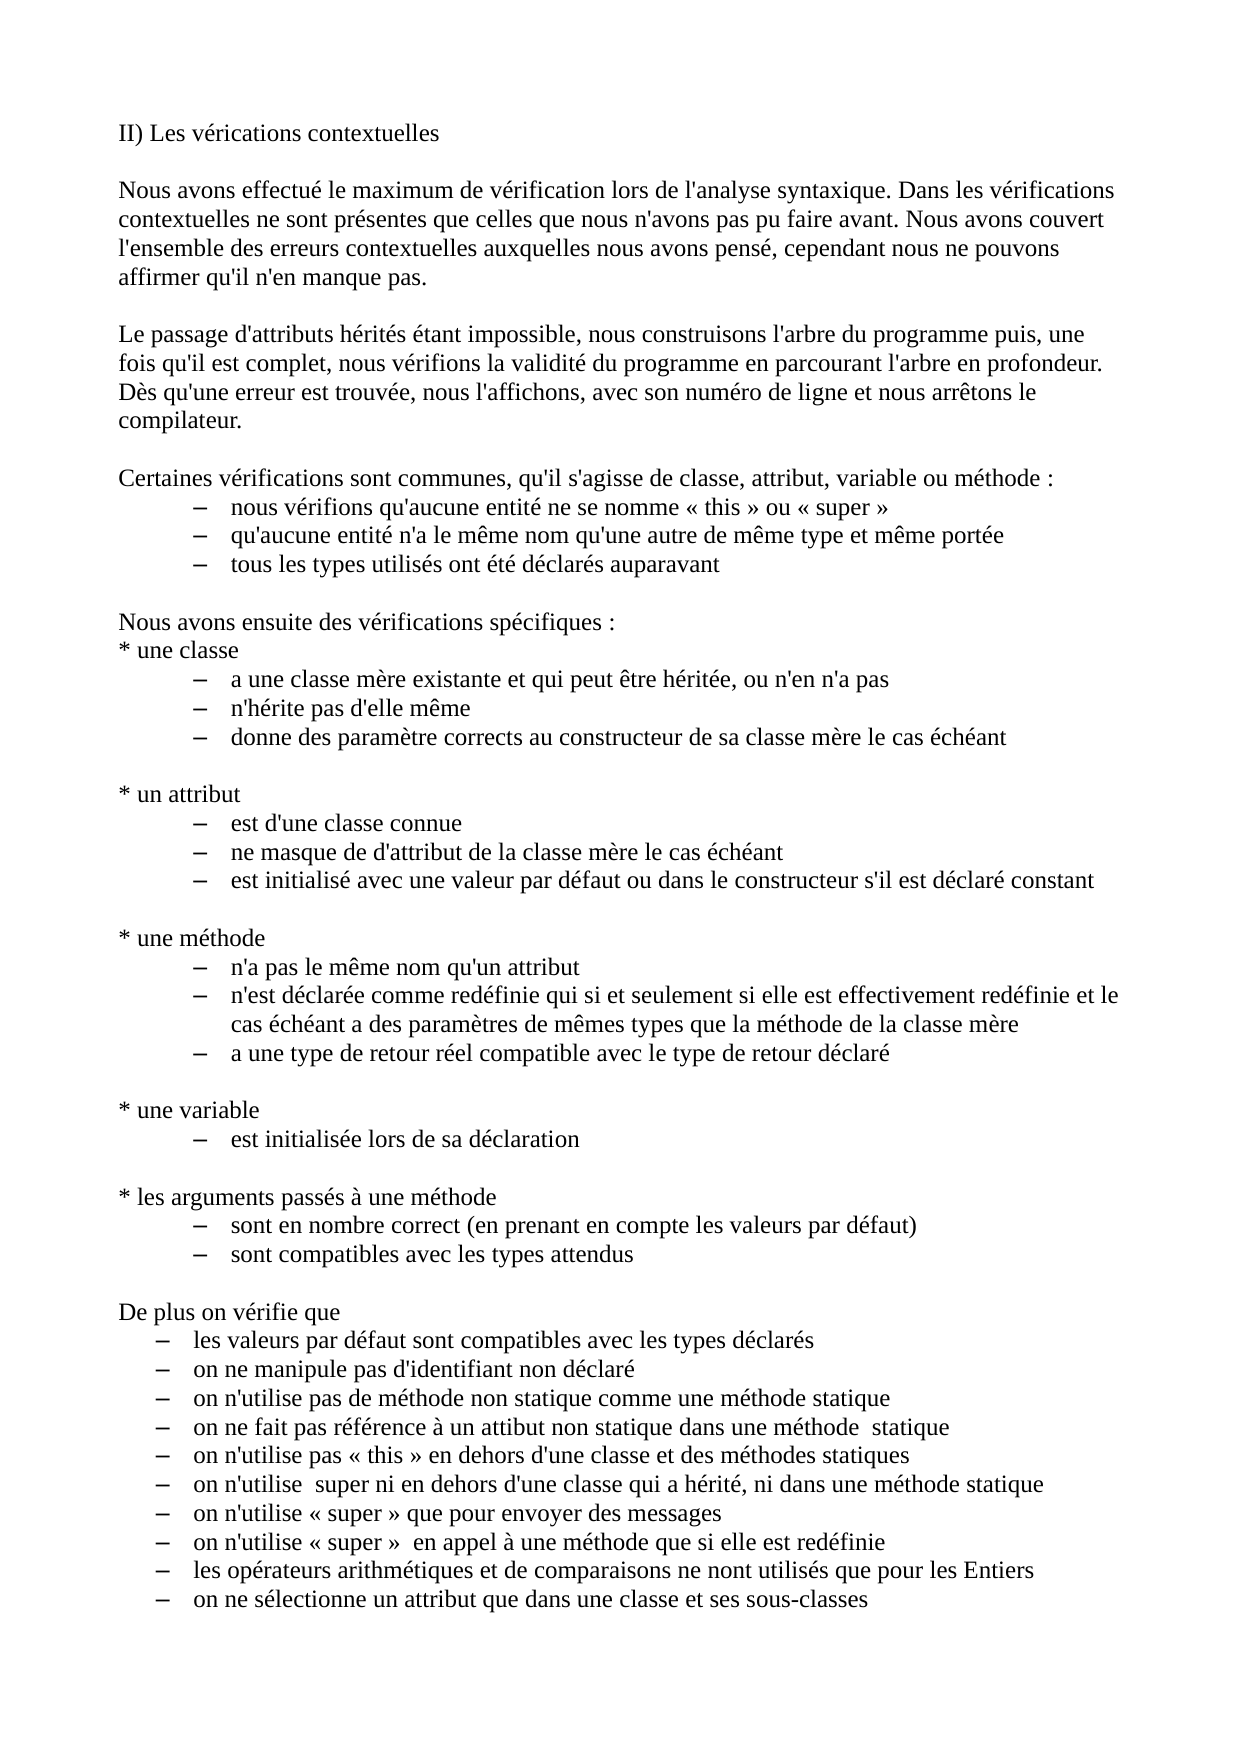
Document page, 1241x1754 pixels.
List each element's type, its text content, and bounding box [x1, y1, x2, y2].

list sont compatibles avec les types attendus [193, 1239, 1122, 1268]
list nous vérifions qu'aucune entité ne se nomme « this » ou « super » [193, 492, 1122, 521]
text Le passage d'attributs hérités étant impossible, nous construisons l'arbre du programme puis, une fois qu'il est complet, nous vérifions la validité du programme en parcourant l'arbre en profondeur. Dès qu'une erreur est trouvée, nous l'affichons, avec son numéro de ligne et nous arrêtons le compilateur. [118, 319, 1122, 434]
list on n'utilise super ni en dehors d'une classe qui a hérité, ni dans une méthode statique [156, 1469, 1122, 1498]
list les valeurs par défaut sont compatibles avec les types déclarés [156, 1326, 1122, 1354]
list on n'utilise « super » que pour envoyer des messages [156, 1498, 1122, 1527]
list qu'aucune entité n'a le même nom qu'une autre de même type et même portée [193, 521, 1122, 549]
list donne des paramètre corrects au constructeur de sa classe mère le cas échéant [193, 722, 1122, 751]
list est initialisée lors de sa déclaration [193, 1124, 1122, 1153]
list est initialisé avec une valeur par défaut ou dans le constructeur s'il est déclaré constant [193, 866, 1122, 894]
text * les arguments passés à une méthode [118, 1182, 1122, 1211]
list n'hérite pas d'elle même [193, 693, 1122, 722]
list on n'utilise « super » en appel à une méthode que si elle est redéfinie [156, 1527, 1122, 1556]
text * une méthode [118, 923, 1122, 952]
list sont en nombre correct (en prenant en compte les valeurs par défaut) [193, 1211, 1122, 1239]
text De plus on vérifie que [118, 1297, 1122, 1326]
list ne masque de d'attribut de la classe mère le cas échéant [193, 837, 1122, 866]
list on n'utilise pas de méthode non statique comme une méthode statique [156, 1383, 1122, 1412]
list a une classe mère existante et qui peut être héritée, ou n'en n'a pas [193, 664, 1122, 693]
text Nous avons ensuite des vérifications spécifiques : [118, 607, 1122, 636]
text * une classe [118, 636, 1122, 664]
text * un attribut [118, 779, 1122, 808]
list n'est déclarée comme redéfinie qui si et seulement si elle est effectivement redéfinie et le cas échéant a des paramètres de mêmes types que la méthode de la classe mère [193, 981, 1122, 1038]
list on n'utilise pas « this » en dehors d'une classe et des méthodes statiques [156, 1441, 1122, 1469]
text * une variable [118, 1096, 1122, 1124]
list n'a pas le même nom qu'un attribut [193, 952, 1122, 981]
text Nous avons effectué le maximum de vérification lors de l'analyse syntaxique. Dans les vérifications contextuelles ne sont présentes que celles que nous n'avons pas pu faire avant. Nous avons couvert l'ensemble des erreurs contextuelles auxquelles nous avons pensé, cependant nous ne pouvons affirmer qu'il n'en manque pas. [118, 176, 1122, 291]
text II) Les vérications contextuelles [118, 118, 1122, 147]
list a une type de retour réel compatible avec le type de retour déclaré [193, 1038, 1122, 1067]
list les opérateurs arithmétiques et de comparaisons ne nont utilisés que pour les Entiers [156, 1556, 1122, 1584]
list tous les types utilisés ont été déclarés auparavant [193, 549, 1122, 578]
list on ne sélectionne un attribut que dans une classe et ses sous-classes [156, 1584, 1122, 1613]
list on ne fait pas référence à un attibut non statique dans une méthode statique [156, 1412, 1122, 1441]
list est d'une classe connue [193, 808, 1122, 837]
list on ne manipule pas d'identifiant non déclaré [156, 1354, 1122, 1383]
text Certaines vérifications sont communes, qu'il s'agisse de classe, attribut, variable ou méthode : [118, 463, 1122, 492]
